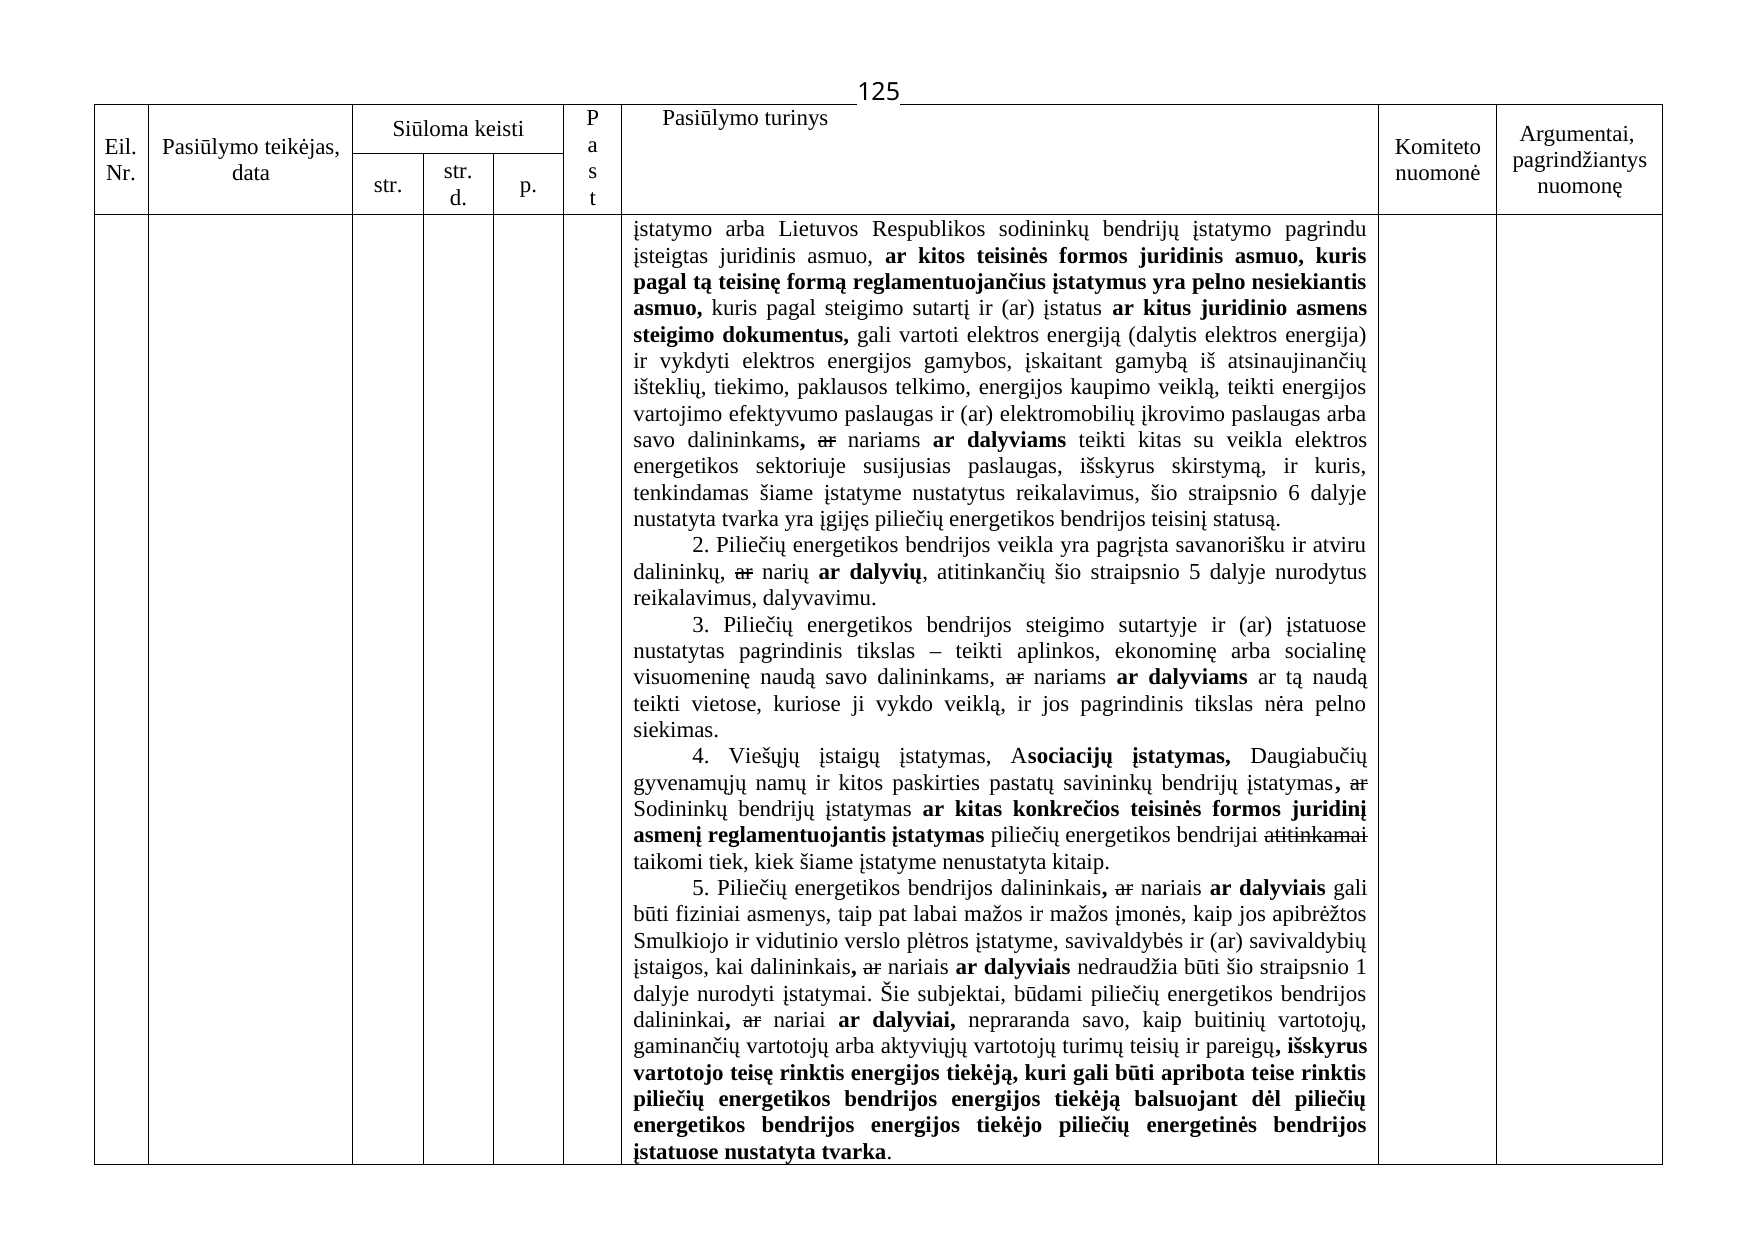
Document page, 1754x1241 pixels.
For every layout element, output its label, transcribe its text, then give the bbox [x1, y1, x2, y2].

table_cell [494, 215, 563, 1164]
table_header Argumentai, pagrindžiantys nuomonę [1497, 105, 1662, 214]
table_cell [95, 215, 148, 1164]
table_cell [424, 215, 493, 1164]
table_header Siūloma keisti [353, 105, 563, 153]
table_cell [564, 215, 621, 1164]
table_cell str. [353, 154, 423, 214]
table_cell str. d. [424, 154, 493, 214]
table_header Pastabos [564, 105, 621, 214]
table_cell [1379, 215, 1496, 1164]
table_header Pasiūlymo turinys [622, 105, 1378, 214]
table_header Pasiūlymo teikėjas, data [149, 105, 352, 214]
table_cell [1497, 215, 1662, 1164]
table_cell [149, 215, 352, 1164]
table_cell įstatymo arba Lietuvos Respublikos sodininkų bendrijų įstatymo pagrindu įsteigtas juridinis asmuo, ar kitos teisinės formos juridinis asmuo, kuris pagal tą teisinę formą reglamentuojančius įstatymus yra pelno nesiekiantis asmuo, kuris pagal steigimo sutartį ir (ar) įstatus ar kitus juridinio asmens steigimo dokumentus, gali vartoti elektros energiją (dalytis elektros energija) ir vykdyti elektros energijos gamybos, įskaitant gamybą iš atsinaujinančių išteklių, tiekimo, paklausos telkimo, energijos kaupimo veiklą, teikti energijos vartojimo efektyvumo paslaugas ir (ar) elektromobilių įkrovimo paslaugas arba savo dalininkams, ar nariams ar dalyviams teikti kitas su veikla elektros energetikos sektoriuje susijusias paslaugas, išskyrus skirstymą, ir kuris, tenkindamas šiame įstatyme nustatytus reikalavimus, šio straipsnio 6 dalyje nustatyta tvarka yra įgijęs piliečių energetikos bendrijos teisinį statusą. 2. Piliečių energetikos bendrijos veikla yra pagrįsta savanorišku ir atviru dalininkų, ar narių ar dalyvių, atitinkančių šio straipsnio 5 dalyje nurodytus reikalavimus, dalyvavimu. 3. Piliečių energetikos bendrijos steigimo sutartyje ir (ar) įstatuose nustatytas pagrindinis tikslas – teikti aplinkos, ekonominę arba socialinę visuomeninę naudą savo dalininkams, ar nariams ar dalyviams ar tą naudą teikti vietose, kuriose ji vykdo veiklą, ir jos pagrindinis tikslas nėra pelno siekimas. 4. Viešųjų įstaigų įstatymas, Asociacijų įstatymas, Daugiabučių gyvenamųjų namų ir kitos paskirties pastatų savininkų bendrijų įstatymas, ar Sodininkų bendrijų įstatymas ar kitas konkrečios teisinės formos juridinį asmenį reglamentuojantis įstatymas piliečių energetikos bendrijai atitinkamai taikomi tiek, kiek šiame įstatyme nenustatyta kitaip. 5. Piliečių energetikos bendrijos dalininkais, ar nariais ar dalyviais gali būti fiziniai asmenys, taip pat labai mažos ir mažos įmonės, kaip jos apibrėžtos Smulkiojo ir vidutinio verslo plėtros įstatyme, savivaldybės ir (ar) savivaldybių įstaigos, kai dalininkais, ar nariais ar dalyviais nedraudžia būti šio straipsnio 1 dalyje nurodyti įstatymai. Šie subjektai, būdami piliečių energetikos bendrijos dalininkai, ar nariai ar dalyviai, nepraranda savo, kaip buitinių vartotojų, gaminančių vartotojų arba aktyviųjų vartotojų turimų teisių ir pareigų, išskyrus vartotojo teisę rinktis energijos tiekėją, kuri gali būti apribota teise rinktis piliečių energetikos bendrijos energijos tiekėją balsuojant dėl piliečių energetikos bendrijos energijos tiekėjo piliečių energetinės bendrijos įstatuose nustatyta tvarka. [622, 215, 1378, 1164]
table_header Komiteto nuomonė [1379, 105, 1496, 214]
table_cell p. [494, 154, 563, 214]
table_header Eil. Nr. [95, 105, 148, 214]
table_cell [353, 215, 423, 1164]
